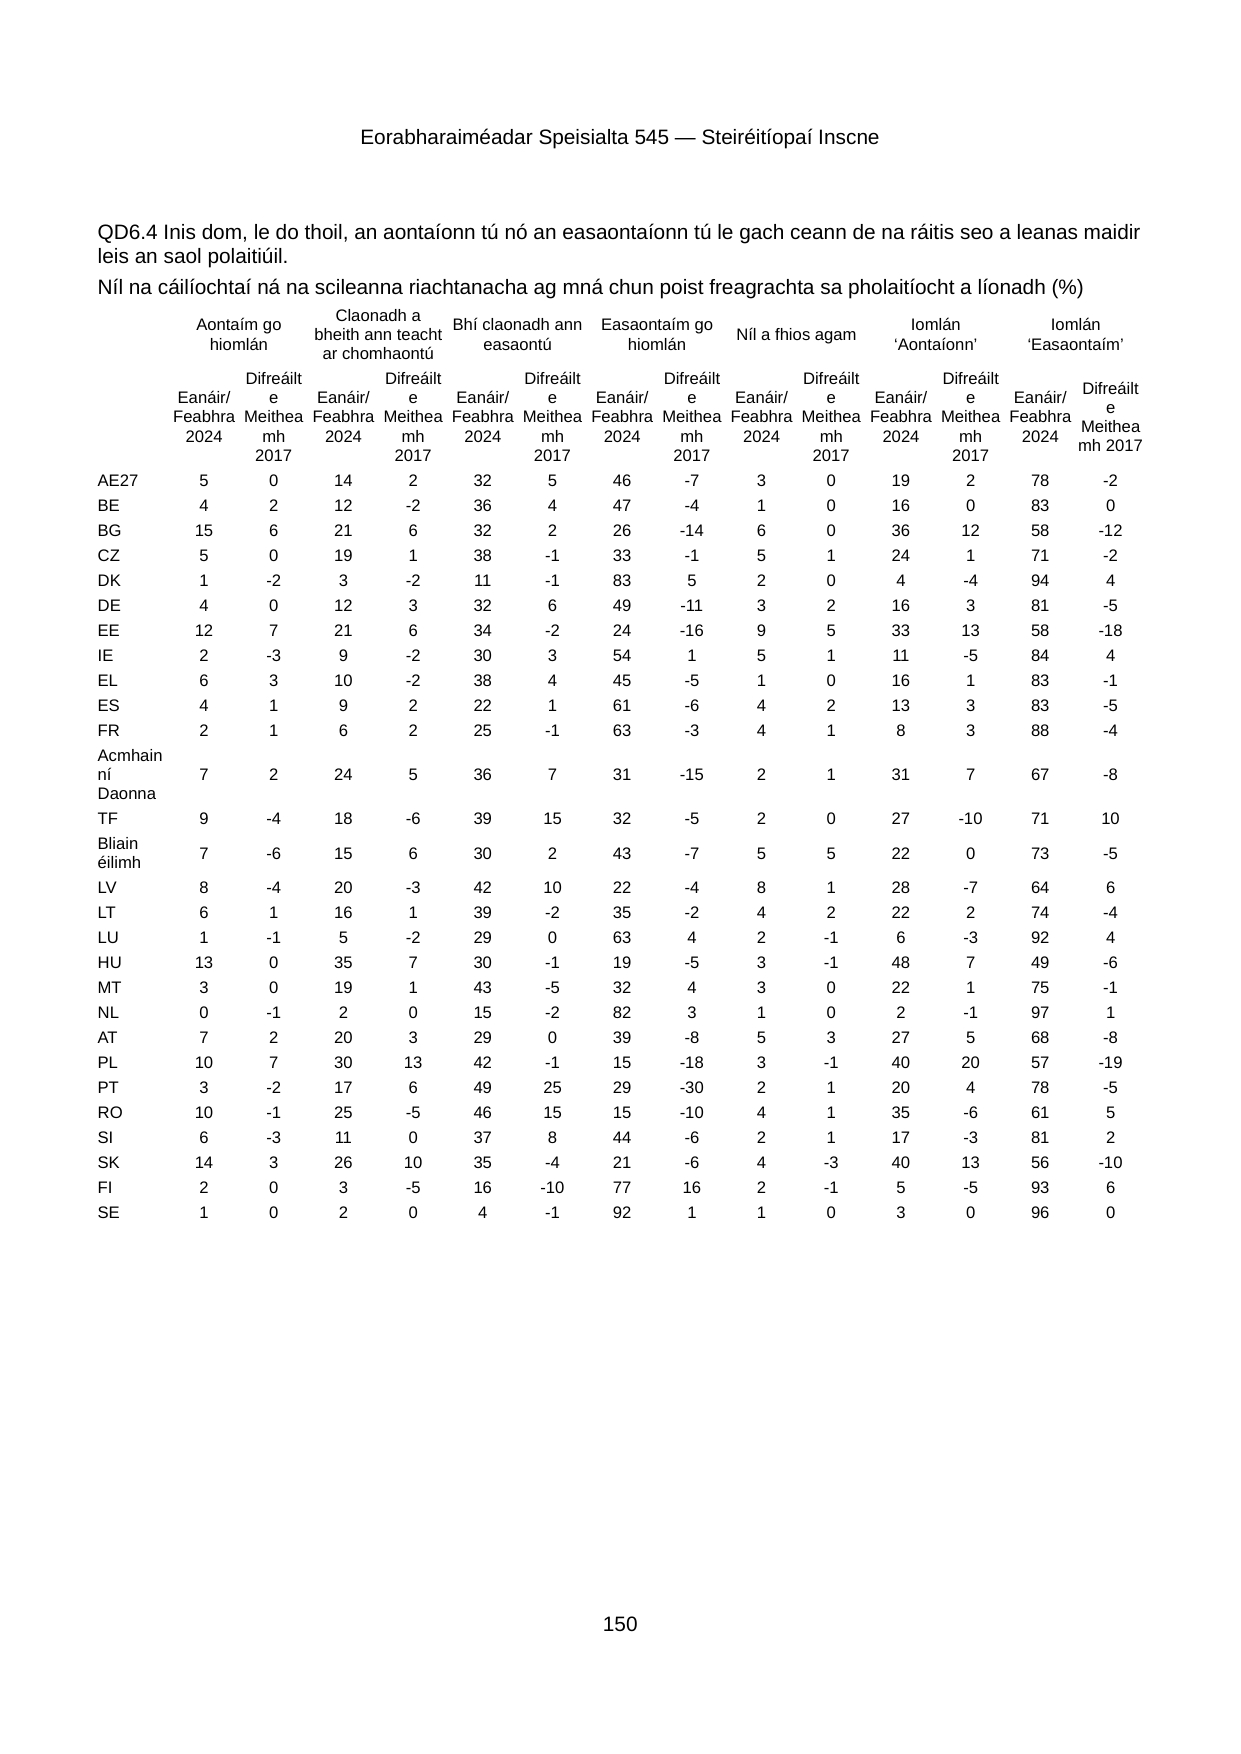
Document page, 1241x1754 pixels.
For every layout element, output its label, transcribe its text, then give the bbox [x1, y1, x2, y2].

table_cell -1 [518, 568, 587, 593]
table_cell 2 [239, 1025, 308, 1050]
table_cell 3 [936, 718, 1005, 743]
table_cell 1 [726, 668, 796, 693]
table_cell Easaontaím go hiomlán [587, 303, 726, 366]
table_cell 2 [726, 806, 796, 831]
table_cell 25 [518, 1075, 587, 1100]
table_cell 0 [1075, 1200, 1146, 1225]
table_cell 1 [169, 1200, 239, 1225]
table_cell 0 [378, 1000, 448, 1025]
table_cell 1 [936, 975, 1005, 1000]
table_cell 45 [587, 668, 657, 693]
table_cell 3 [239, 1150, 308, 1175]
table_cell 15 [169, 518, 239, 543]
table_cell 43 [587, 831, 657, 875]
table_cell 0 [239, 468, 308, 493]
table_cell 40 [866, 1150, 936, 1175]
table_cell 6 [378, 831, 448, 875]
table_cell -10 [936, 806, 1005, 831]
table_cell 3 [169, 975, 239, 1000]
table_cell 0 [239, 1175, 308, 1200]
table_cell -4 [239, 875, 308, 900]
table_cell 0 [936, 1200, 1005, 1225]
table_cell 2 [378, 693, 448, 718]
table_cell 13 [378, 1050, 448, 1075]
table_cell -6 [239, 831, 308, 875]
table_cell 32 [448, 518, 517, 543]
table_header QD6.4 Inis dom, le do thoil, an aontaíonn tú nó an easaontaíonn tú le gach ceann de na ráitis seo a leanas maidir leis an saol polaitiúil. [95, 217, 1146, 270]
table_cell 6 [1075, 875, 1146, 900]
table_cell 3 [936, 593, 1005, 618]
table_cell -1 [1075, 668, 1146, 693]
table_cell 22 [866, 831, 936, 875]
table_cell 0 [239, 1200, 308, 1225]
table_cell 1 [378, 900, 448, 925]
table_cell 5 [866, 1175, 936, 1200]
table_cell 49 [587, 593, 657, 618]
table_cell 97 [1005, 1000, 1075, 1025]
table_cell 88 [1005, 718, 1075, 743]
table_cell -5 [518, 975, 587, 1000]
table_cell 2 [726, 743, 796, 806]
table_cell 84 [1005, 643, 1075, 668]
table_cell 6 [866, 925, 936, 950]
table_cell 0 [936, 831, 1005, 875]
table_cell 61 [1005, 1100, 1075, 1125]
table_cell 2 [796, 693, 866, 718]
table_cell 42 [448, 875, 517, 900]
table_cell 1 [936, 668, 1005, 693]
table_cell Níl a fhios agam [726, 303, 866, 366]
table_cell 1 [239, 693, 308, 718]
table_cell -3 [378, 875, 448, 900]
table_cell -2 [1075, 468, 1146, 493]
table_cell 16 [308, 900, 378, 925]
table_cell 29 [448, 925, 517, 950]
table_cell 33 [587, 543, 657, 568]
table_cell -19 [1075, 1050, 1146, 1075]
table_cell 8 [518, 1125, 587, 1150]
table_cell -1 [1075, 975, 1146, 1000]
table_cell 30 [448, 950, 517, 975]
table_cell 4 [726, 693, 796, 718]
table_cell 10 [518, 875, 587, 900]
table_cell -7 [657, 468, 726, 493]
table_cell -3 [936, 1125, 1005, 1150]
table_cell 1 [169, 568, 239, 593]
table_cell 24 [866, 543, 936, 568]
table_cell 5 [378, 743, 448, 806]
table_cell 11 [448, 568, 517, 593]
table_cell 7 [169, 1025, 239, 1050]
table_cell -4 [936, 568, 1005, 593]
table_cell 37 [448, 1125, 517, 1150]
table_cell Bhí claonadh ann easaontú [448, 303, 587, 366]
table_cell 12 [169, 618, 239, 643]
table_cell 25 [448, 718, 517, 743]
table_cell 0 [796, 806, 866, 831]
table_cell SI [95, 1125, 169, 1150]
table_cell 20 [936, 1050, 1005, 1075]
table_cell -3 [936, 925, 1005, 950]
table_cell 82 [587, 1000, 657, 1025]
table_cell Aontaím go hiomlán [169, 303, 308, 366]
table_cell BG [95, 518, 169, 543]
table_cell 49 [1005, 950, 1075, 975]
table_cell CZ [95, 543, 169, 568]
table_cell 29 [448, 1025, 517, 1050]
table_cell 16 [866, 668, 936, 693]
table_cell 1 [796, 1075, 866, 1100]
table_cell 2 [726, 925, 796, 950]
table_cell 64 [1005, 875, 1075, 900]
table_cell 63 [587, 718, 657, 743]
table_cell -2 [378, 643, 448, 668]
table_cell 1 [796, 1125, 866, 1150]
table_cell 11 [308, 1125, 378, 1150]
table_cell -6 [657, 1150, 726, 1175]
table_cell Iomlán ‘Easaontaím’ [1005, 303, 1146, 366]
table_cell 20 [866, 1075, 936, 1100]
table_cell 4 [1075, 568, 1146, 593]
table_cell 39 [448, 806, 517, 831]
table_cell -8 [657, 1025, 726, 1050]
table_cell 58 [1005, 618, 1075, 643]
table_cell 5 [726, 1025, 796, 1050]
table_cell 9 [726, 618, 796, 643]
table_cell 5 [169, 468, 239, 493]
table_cell 83 [1005, 668, 1075, 693]
table_cell 32 [448, 593, 517, 618]
table_cell -6 [378, 806, 448, 831]
table_cell 63 [587, 925, 657, 950]
table_cell 22 [866, 975, 936, 1000]
table_cell 13 [936, 618, 1005, 643]
table_cell 4 [726, 1150, 796, 1175]
table_cell 2 [239, 743, 308, 806]
table_cell -1 [239, 1100, 308, 1125]
table_cell 83 [587, 568, 657, 593]
table_cell Eanáir/Feabhra 2024 [448, 366, 517, 468]
table_cell AE27 [95, 468, 169, 493]
table_cell BE [95, 493, 169, 518]
table_cell 3 [308, 1175, 378, 1200]
table_cell 6 [726, 518, 796, 543]
table_cell SE [95, 1200, 169, 1225]
table_cell -14 [657, 518, 726, 543]
table_cell Difreáilte Meitheamh 2017 [936, 366, 1005, 468]
table_cell 68 [1005, 1025, 1075, 1050]
table_cell 4 [1075, 643, 1146, 668]
table_cell 7 [169, 831, 239, 875]
table_cell 15 [518, 806, 587, 831]
table_cell [95, 303, 169, 366]
table_cell -1 [936, 1000, 1005, 1025]
table_cell 38 [448, 668, 517, 693]
table_cell 16 [866, 593, 936, 618]
table_cell 21 [587, 1150, 657, 1175]
table_cell -2 [378, 493, 448, 518]
table_cell 5 [796, 618, 866, 643]
table_cell 4 [726, 1100, 796, 1125]
table_cell 13 [936, 1150, 1005, 1175]
table_cell 2 [936, 468, 1005, 493]
table_cell 48 [866, 950, 936, 975]
table_cell 71 [1005, 543, 1075, 568]
table_cell 71 [1005, 806, 1075, 831]
table_cell 9 [169, 806, 239, 831]
table_cell 19 [308, 975, 378, 1000]
table_cell -5 [378, 1100, 448, 1125]
table_cell 47 [587, 493, 657, 518]
table_cell 5 [1075, 1100, 1146, 1125]
table_cell 8 [726, 875, 796, 900]
table_cell 2 [726, 568, 796, 593]
table_cell -4 [657, 493, 726, 518]
table_cell Eanáir/Feabhra 2024 [308, 366, 378, 468]
table_cell LT [95, 900, 169, 925]
table_cell 2 [936, 900, 1005, 925]
table_cell 39 [587, 1025, 657, 1050]
table_cell 1 [796, 543, 866, 568]
table_cell [95, 366, 169, 468]
table_cell 14 [308, 468, 378, 493]
table_cell 36 [448, 493, 517, 518]
table_cell 10 [169, 1050, 239, 1075]
table_cell 19 [866, 468, 936, 493]
table_cell 15 [587, 1100, 657, 1125]
table_cell 7 [936, 950, 1005, 975]
table_cell ES [95, 693, 169, 718]
table_cell 19 [587, 950, 657, 975]
table_cell -4 [657, 875, 726, 900]
table_cell -4 [518, 1150, 587, 1175]
table_cell DK [95, 568, 169, 593]
table_cell -7 [936, 875, 1005, 900]
table_cell 1 [239, 718, 308, 743]
table_cell 5 [726, 643, 796, 668]
table_cell 3 [378, 1025, 448, 1050]
table_cell 92 [587, 1200, 657, 1225]
table_cell 21 [308, 618, 378, 643]
table_cell -15 [657, 743, 726, 806]
table_cell -2 [518, 900, 587, 925]
table_cell 18 [308, 806, 378, 831]
table_cell PT [95, 1075, 169, 1100]
table_cell NL [95, 1000, 169, 1025]
table_cell -6 [1075, 950, 1146, 975]
table_cell -1 [796, 925, 866, 950]
table_cell -5 [1075, 593, 1146, 618]
table_cell 4 [448, 1200, 517, 1225]
table_cell 20 [308, 875, 378, 900]
table_cell 1 [239, 900, 308, 925]
table_cell 11 [866, 643, 936, 668]
table_cell Eanáir/Feabhra 2024 [726, 366, 796, 468]
table_cell Eanáir/Feabhra 2024 [1005, 366, 1075, 468]
table_cell 92 [1005, 925, 1075, 950]
table_cell 12 [308, 593, 378, 618]
table_cell 4 [518, 493, 587, 518]
table_cell 78 [1005, 1075, 1075, 1100]
table_cell 2 [308, 1000, 378, 1025]
table_cell 7 [378, 950, 448, 975]
table_cell 1 [796, 875, 866, 900]
table_cell 35 [587, 900, 657, 925]
table_cell 2 [518, 831, 587, 875]
table_cell 26 [308, 1150, 378, 1175]
table_cell 4 [1075, 925, 1146, 950]
table_cell -1 [796, 1050, 866, 1075]
table_cell 61 [587, 693, 657, 718]
table_cell 22 [587, 875, 657, 900]
table_cell 36 [448, 743, 517, 806]
table_cell 94 [1005, 568, 1075, 593]
table_cell 13 [169, 950, 239, 975]
table_cell 0 [796, 1200, 866, 1225]
table_cell -2 [378, 568, 448, 593]
table_cell 15 [518, 1100, 587, 1125]
table_cell 2 [239, 493, 308, 518]
table_cell -16 [657, 618, 726, 643]
table_cell 3 [518, 643, 587, 668]
table_cell 4 [726, 718, 796, 743]
table_cell 22 [448, 693, 517, 718]
table_cell -5 [1075, 693, 1146, 718]
table_cell 33 [866, 618, 936, 643]
table_cell 8 [169, 875, 239, 900]
table_cell 2 [726, 1075, 796, 1100]
table_cell 1 [657, 1200, 726, 1225]
table_cell -5 [1075, 1075, 1146, 1100]
table_cell 27 [866, 1025, 936, 1050]
table_cell -10 [657, 1100, 726, 1125]
table_cell 81 [1005, 593, 1075, 618]
table_cell 35 [866, 1100, 936, 1125]
table_cell 7 [239, 1050, 308, 1075]
table_cell 31 [587, 743, 657, 806]
table_cell 42 [448, 1050, 517, 1075]
table_cell Acmhainní Daonna [95, 743, 169, 806]
table_cell 4 [936, 1075, 1005, 1100]
table_cell 7 [518, 743, 587, 806]
table_cell -5 [936, 643, 1005, 668]
table_cell 1 [1075, 1000, 1146, 1025]
table_cell 24 [587, 618, 657, 643]
table_cell 3 [169, 1075, 239, 1100]
table_cell 46 [448, 1100, 517, 1125]
table_cell 21 [308, 518, 378, 543]
table_cell MT [95, 975, 169, 1000]
table_cell 3 [796, 1025, 866, 1050]
table_cell 7 [239, 618, 308, 643]
table_cell 17 [308, 1075, 378, 1100]
table_cell -2 [1075, 543, 1146, 568]
table_cell 44 [587, 1125, 657, 1150]
table_cell -4 [1075, 718, 1146, 743]
table_cell 30 [448, 643, 517, 668]
table_cell 5 [657, 568, 726, 593]
table_cell -3 [239, 1125, 308, 1150]
table_cell 0 [378, 1200, 448, 1225]
table_cell 3 [726, 1050, 796, 1075]
table_cell 6 [378, 518, 448, 543]
table_cell 2 [1075, 1125, 1146, 1150]
table_cell 0 [239, 593, 308, 618]
table_cell Difreáilte Meitheamh 2017 [796, 366, 866, 468]
table_cell Níl na cáilíochtaí ná na scileanna riachtanacha ag mná chun poist freagrachta sa pholaitíocht a líonadh (%) [95, 270, 1146, 303]
table_cell 0 [796, 468, 866, 493]
table_cell 1 [796, 1100, 866, 1125]
table_cell Difreáilte Meitheamh 2017 [518, 366, 587, 468]
table_cell 16 [448, 1175, 517, 1200]
table_cell FR [95, 718, 169, 743]
table_cell 3 [866, 1200, 936, 1225]
table_cell Eanáir/Feabhra 2024 [587, 366, 657, 468]
table_cell 10 [378, 1150, 448, 1175]
table_cell -1 [518, 1050, 587, 1075]
table_cell 2 [796, 900, 866, 925]
table_cell 0 [518, 1025, 587, 1050]
table_cell 9 [308, 693, 378, 718]
table_cell HU [95, 950, 169, 975]
table_cell -2 [239, 568, 308, 593]
table_cell -7 [657, 831, 726, 875]
table_cell 83 [1005, 693, 1075, 718]
table_cell 2 [169, 643, 239, 668]
table_cell 3 [936, 693, 1005, 718]
table_cell 2 [866, 1000, 936, 1025]
table_cell 1 [726, 493, 796, 518]
table_cell LU [95, 925, 169, 950]
table_cell 27 [866, 806, 936, 831]
table_cell 9 [308, 643, 378, 668]
table_cell 35 [308, 950, 378, 975]
table_cell 4 [169, 493, 239, 518]
table_cell -18 [1075, 618, 1146, 643]
table_cell 19 [308, 543, 378, 568]
table_cell 81 [1005, 1125, 1075, 1150]
table_cell 49 [448, 1075, 517, 1100]
table_cell -2 [378, 925, 448, 950]
table_cell -6 [657, 1125, 726, 1150]
table_cell 26 [587, 518, 657, 543]
table_cell 73 [1005, 831, 1075, 875]
table_cell 43 [448, 975, 517, 1000]
table_cell 31 [866, 743, 936, 806]
table_cell RO [95, 1100, 169, 1125]
table_cell 32 [587, 806, 657, 831]
table_cell 5 [308, 925, 378, 950]
table_cell 0 [936, 493, 1005, 518]
table_cell -12 [1075, 518, 1146, 543]
table_cell 0 [1075, 493, 1146, 518]
table_cell EL [95, 668, 169, 693]
table_cell -2 [378, 668, 448, 693]
table_cell -1 [518, 543, 587, 568]
table_cell -5 [378, 1175, 448, 1200]
table_cell 56 [1005, 1150, 1075, 1175]
table_cell -6 [936, 1100, 1005, 1125]
table_cell -1 [239, 1000, 308, 1025]
table_cell 3 [726, 950, 796, 975]
table_cell 6 [378, 618, 448, 643]
table_cell 14 [169, 1150, 239, 1175]
table_cell 1 [518, 693, 587, 718]
table_cell 1 [378, 975, 448, 1000]
table_cell -2 [657, 900, 726, 925]
table_cell -5 [1075, 831, 1146, 875]
table_cell 0 [796, 668, 866, 693]
table_cell 12 [308, 493, 378, 518]
table_cell 0 [239, 950, 308, 975]
table_cell 0 [239, 975, 308, 1000]
table_cell 38 [448, 543, 517, 568]
table_cell -1 [796, 1175, 866, 1200]
table_cell -4 [239, 806, 308, 831]
table_cell 1 [796, 643, 866, 668]
table_cell 3 [726, 593, 796, 618]
table_cell 1 [936, 543, 1005, 568]
table_cell 46 [587, 468, 657, 493]
table_cell -3 [796, 1150, 866, 1175]
table_cell -1 [518, 1200, 587, 1225]
table_cell 4 [726, 900, 796, 925]
table_cell 0 [518, 925, 587, 950]
table_cell 8 [866, 718, 936, 743]
table_cell 0 [796, 518, 866, 543]
table_cell 6 [1075, 1175, 1146, 1200]
table_cell DE [95, 593, 169, 618]
table_cell -1 [239, 925, 308, 950]
table_cell FI [95, 1175, 169, 1200]
table_cell 32 [448, 468, 517, 493]
table_cell IE [95, 643, 169, 668]
table_cell 25 [308, 1100, 378, 1125]
table_cell 4 [866, 568, 936, 593]
table_cell 67 [1005, 743, 1075, 806]
table_cell 5 [796, 831, 866, 875]
table_cell 2 [308, 1200, 378, 1225]
table_cell 30 [308, 1050, 378, 1075]
table_cell Difreáilte Meitheamh 2017 [239, 366, 308, 468]
table_cell 4 [657, 925, 726, 950]
table_cell 78 [1005, 468, 1075, 493]
table_cell 83 [1005, 493, 1075, 518]
table_cell -5 [657, 806, 726, 831]
table_cell 3 [239, 668, 308, 693]
table_cell 7 [936, 743, 1005, 806]
table_cell -3 [239, 643, 308, 668]
table_cell 12 [936, 518, 1005, 543]
table_cell 0 [796, 1000, 866, 1025]
table_cell 2 [726, 1175, 796, 1200]
table_cell 0 [796, 568, 866, 593]
table_cell 15 [308, 831, 378, 875]
table_cell -5 [657, 668, 726, 693]
table_cell 3 [657, 1000, 726, 1025]
table_cell TF [95, 806, 169, 831]
table_cell -1 [518, 950, 587, 975]
table_cell 2 [378, 718, 448, 743]
table_cell 17 [866, 1125, 936, 1150]
table_cell 0 [796, 975, 866, 1000]
table_cell EE [95, 618, 169, 643]
table_cell 4 [169, 693, 239, 718]
table_cell 77 [587, 1175, 657, 1200]
table_cell -5 [657, 950, 726, 975]
table_cell 1 [169, 925, 239, 950]
table_cell 24 [308, 743, 378, 806]
table_cell Claonadh a bheith ann teacht ar chomhaontú [308, 303, 448, 366]
table_cell 4 [657, 975, 726, 1000]
table_cell 20 [308, 1025, 378, 1050]
table_cell 13 [866, 693, 936, 718]
table_cell 3 [378, 593, 448, 618]
table_cell 29 [587, 1075, 657, 1100]
table_cell -8 [1075, 1025, 1146, 1050]
table_cell -30 [657, 1075, 726, 1100]
table_cell Eanáir/Feabhra 2024 [169, 366, 239, 468]
table_cell SK [95, 1150, 169, 1175]
table_cell 96 [1005, 1200, 1075, 1225]
table_cell 2 [169, 718, 239, 743]
table_cell Difreáilte Meitheamh 2017 [378, 366, 448, 468]
table_cell 15 [448, 1000, 517, 1025]
table_cell 6 [169, 668, 239, 693]
table_cell 6 [169, 1125, 239, 1150]
table_cell AT [95, 1025, 169, 1050]
table_cell 10 [1075, 806, 1146, 831]
table_cell 36 [866, 518, 936, 543]
table_cell 74 [1005, 900, 1075, 925]
table_cell -2 [518, 618, 587, 643]
table_cell 1 [726, 1200, 796, 1225]
table_cell 57 [1005, 1050, 1075, 1075]
table_cell Bliain éilimh [95, 831, 169, 875]
table_cell 6 [169, 900, 239, 925]
table_cell -1 [657, 543, 726, 568]
table_cell 4 [518, 668, 587, 693]
table_cell 34 [448, 618, 517, 643]
table_cell 32 [587, 975, 657, 1000]
table_cell 2 [518, 518, 587, 543]
table_cell 5 [936, 1025, 1005, 1050]
table_cell 22 [866, 900, 936, 925]
table_cell 39 [448, 900, 517, 925]
table_cell LV [95, 875, 169, 900]
table_cell 28 [866, 875, 936, 900]
table_cell 30 [448, 831, 517, 875]
table_cell 2 [378, 468, 448, 493]
table_cell -6 [657, 693, 726, 718]
table_cell 58 [1005, 518, 1075, 543]
table_cell -10 [1075, 1150, 1146, 1175]
table_cell 1 [378, 543, 448, 568]
table_cell Eanáir/Feabhra 2024 [866, 366, 936, 468]
table_cell 5 [169, 543, 239, 568]
table_cell 2 [726, 1125, 796, 1150]
table_cell PL [95, 1050, 169, 1075]
table_cell -8 [1075, 743, 1146, 806]
table_cell 15 [587, 1050, 657, 1075]
table_cell 5 [726, 831, 796, 875]
table_cell Difreáilte Meitheamh 2017 [657, 366, 726, 468]
table_cell 16 [866, 493, 936, 518]
table_cell 6 [308, 718, 378, 743]
table_cell 5 [518, 468, 587, 493]
table_cell 54 [587, 643, 657, 668]
table_cell -1 [518, 718, 587, 743]
table_cell -11 [657, 593, 726, 618]
table_cell Difreáilte Meitheamh 2017 [1075, 366, 1146, 468]
table_cell -5 [936, 1175, 1005, 1200]
table_cell Iomlán ‘Aontaíonn’ [866, 303, 1005, 366]
table_cell 2 [169, 1175, 239, 1200]
table_cell -1 [796, 950, 866, 975]
table_cell 3 [726, 975, 796, 1000]
table_cell -2 [239, 1075, 308, 1100]
table_cell 0 [239, 543, 308, 568]
table_cell 1 [657, 643, 726, 668]
table_cell 6 [378, 1075, 448, 1100]
table_cell -3 [657, 718, 726, 743]
table_cell 1 [726, 1000, 796, 1025]
table_cell 0 [378, 1125, 448, 1150]
table_cell -2 [518, 1000, 587, 1025]
table_cell 6 [239, 518, 308, 543]
table_cell 10 [169, 1100, 239, 1125]
table_cell 35 [448, 1150, 517, 1175]
table_cell 1 [796, 718, 866, 743]
table_cell 6 [518, 593, 587, 618]
table_cell -4 [1075, 900, 1146, 925]
table_cell 16 [657, 1175, 726, 1200]
table_cell -18 [657, 1050, 726, 1075]
table_cell 0 [796, 493, 866, 518]
table_cell 75 [1005, 975, 1075, 1000]
table_cell 40 [866, 1050, 936, 1075]
table_cell 0 [169, 1000, 239, 1025]
table_cell 1 [796, 743, 866, 806]
table_cell 93 [1005, 1175, 1075, 1200]
table_cell 7 [169, 743, 239, 806]
table_cell 2 [796, 593, 866, 618]
table_cell 3 [308, 568, 378, 593]
table_cell 10 [308, 668, 378, 693]
table_cell 5 [726, 543, 796, 568]
table_cell 4 [169, 593, 239, 618]
table_cell 3 [726, 468, 796, 493]
table_cell -10 [518, 1175, 587, 1200]
